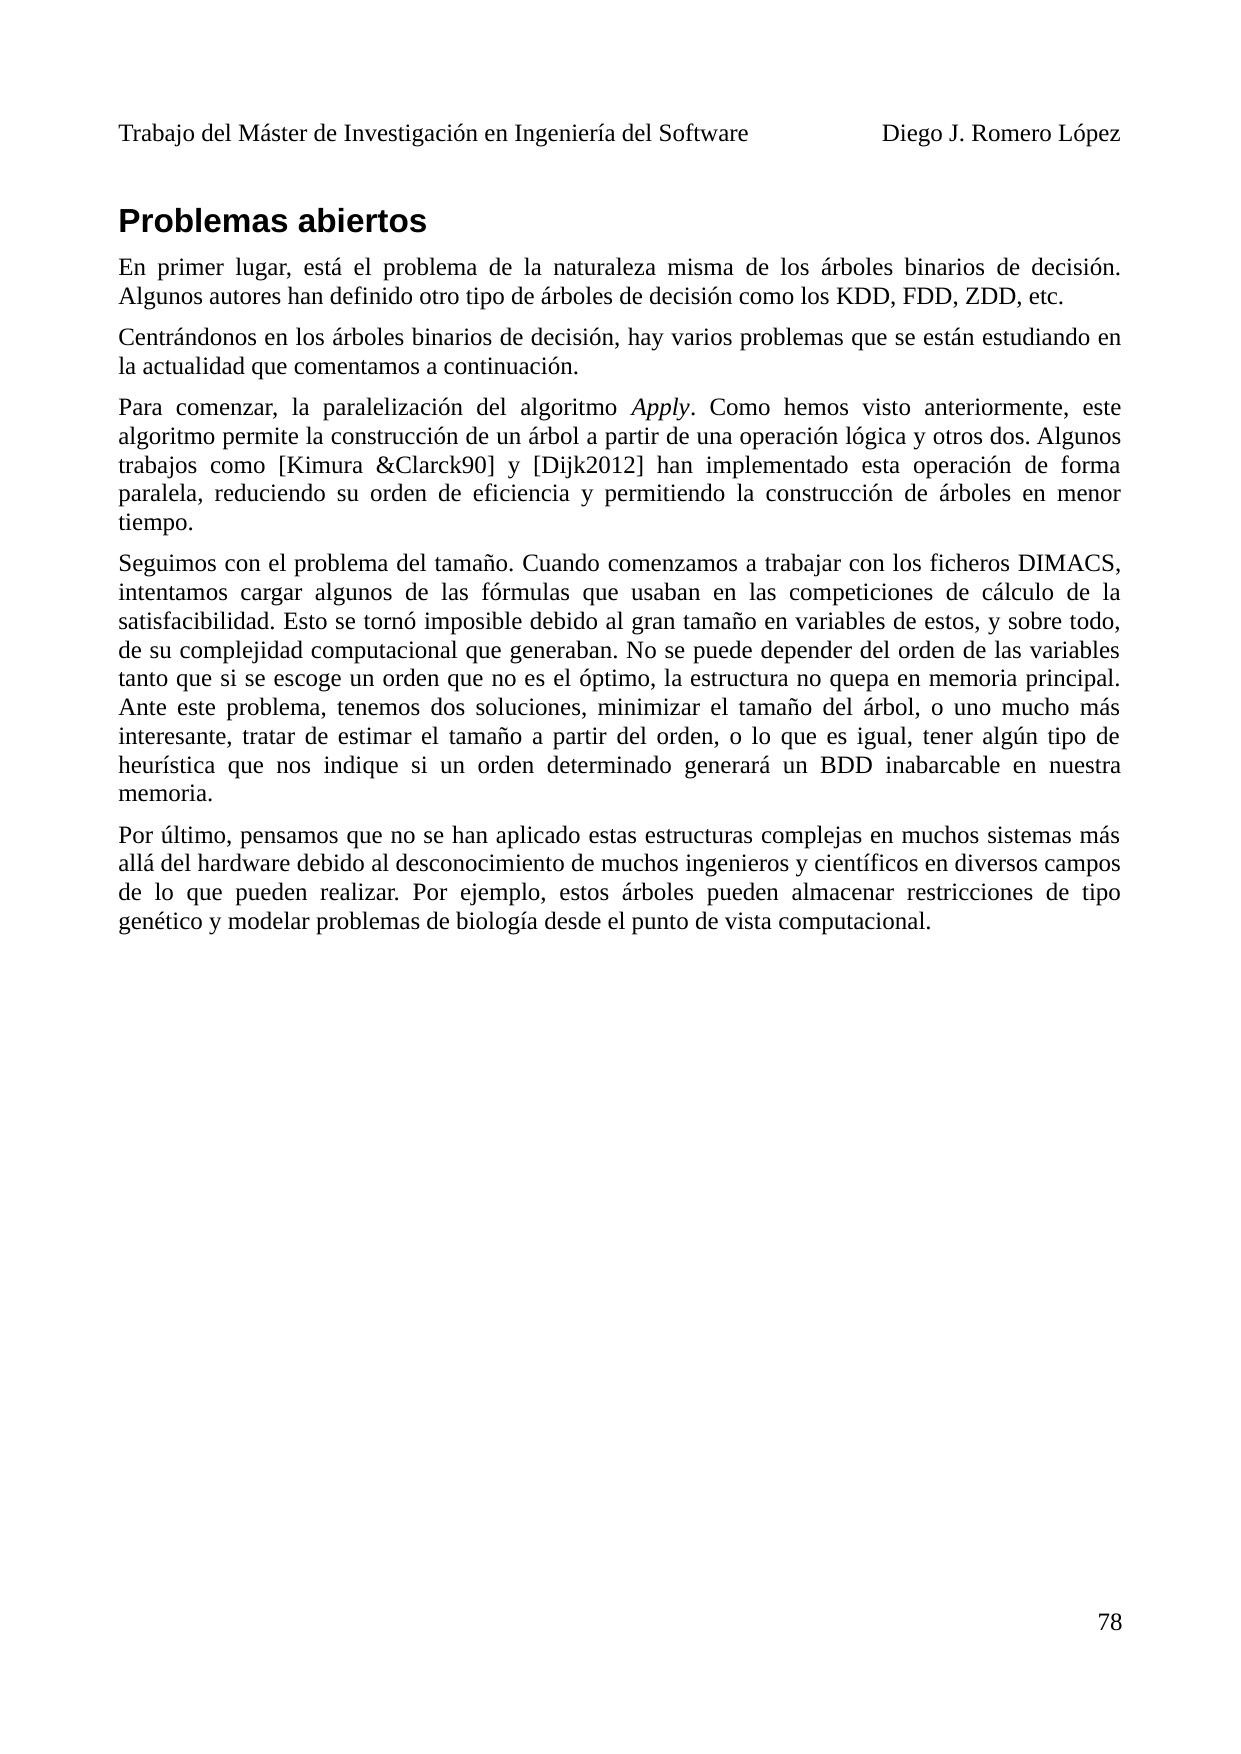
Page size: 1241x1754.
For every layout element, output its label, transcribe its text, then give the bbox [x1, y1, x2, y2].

text Centrándonos en los árboles binarios de decisión, hay varios problemas que se están estudiando en la actualidad que comentamos a continuación. [118, 322, 1122, 380]
text Para comenzar, la paralelización del algoritmo Apply. Como hemos visto anteriormente, este algoritmo permite la construcción de un árbol a partir de una operación lógica y otros dos. Algunos trabajos como [Kimura &Clarck90] y [Dijk2012] han implementado esta operación de forma paralela, reduciendo su orden de eficiencia y permitiendo la construcción de árboles en menor tiempo. [118, 392, 1122, 536]
text Por último, pensamos que no se han aplicado estas estructuras complejas en muchos sistemas más allá del hardware debido al desconocimiento de muchos ingenieros y científicos en diversos campos de lo que pueden realizar. Por ejemplo, estos árboles pueden almacenar restricciones de tipo genético y modelar problemas de biología desde el punto de vista computacional. [118, 820, 1122, 935]
subtitle Problemas abiertos [118, 201, 1122, 240]
text En primer lugar, está el problema de la naturaleza misma de los árboles binarios de decisión. Algunos autores han definido otro tipo de árboles de decisión como los KDD, FDD, ZDD, etc. [118, 252, 1122, 310]
text Seguimos con el problema del tamaño. Cuando comenzamos a trabajar con los ficheros DIMACS, intentamos cargar algunos de las fórmulas que usaban en las competiciones de cálculo de la satisfacibilidad. Esto se tornó imposible debido al gran tamaño en variables de estos, y sobre todo, de su complejidad computacional que generaban. No se puede depender del orden de las variables tanto que si se escoge un orden que no es el óptimo, la estructura no quepa en memoria principal. Ante este problema, tenemos dos soluciones, minimizar el tamaño del árbol, o uno mucho más interesante, tratar de estimar el tamaño a partir del orden, o lo que es igual, tener algún tipo de heurística que nos indique si un orden determinado generará un BDD inabarcable en nuestra memoria. [118, 548, 1122, 807]
